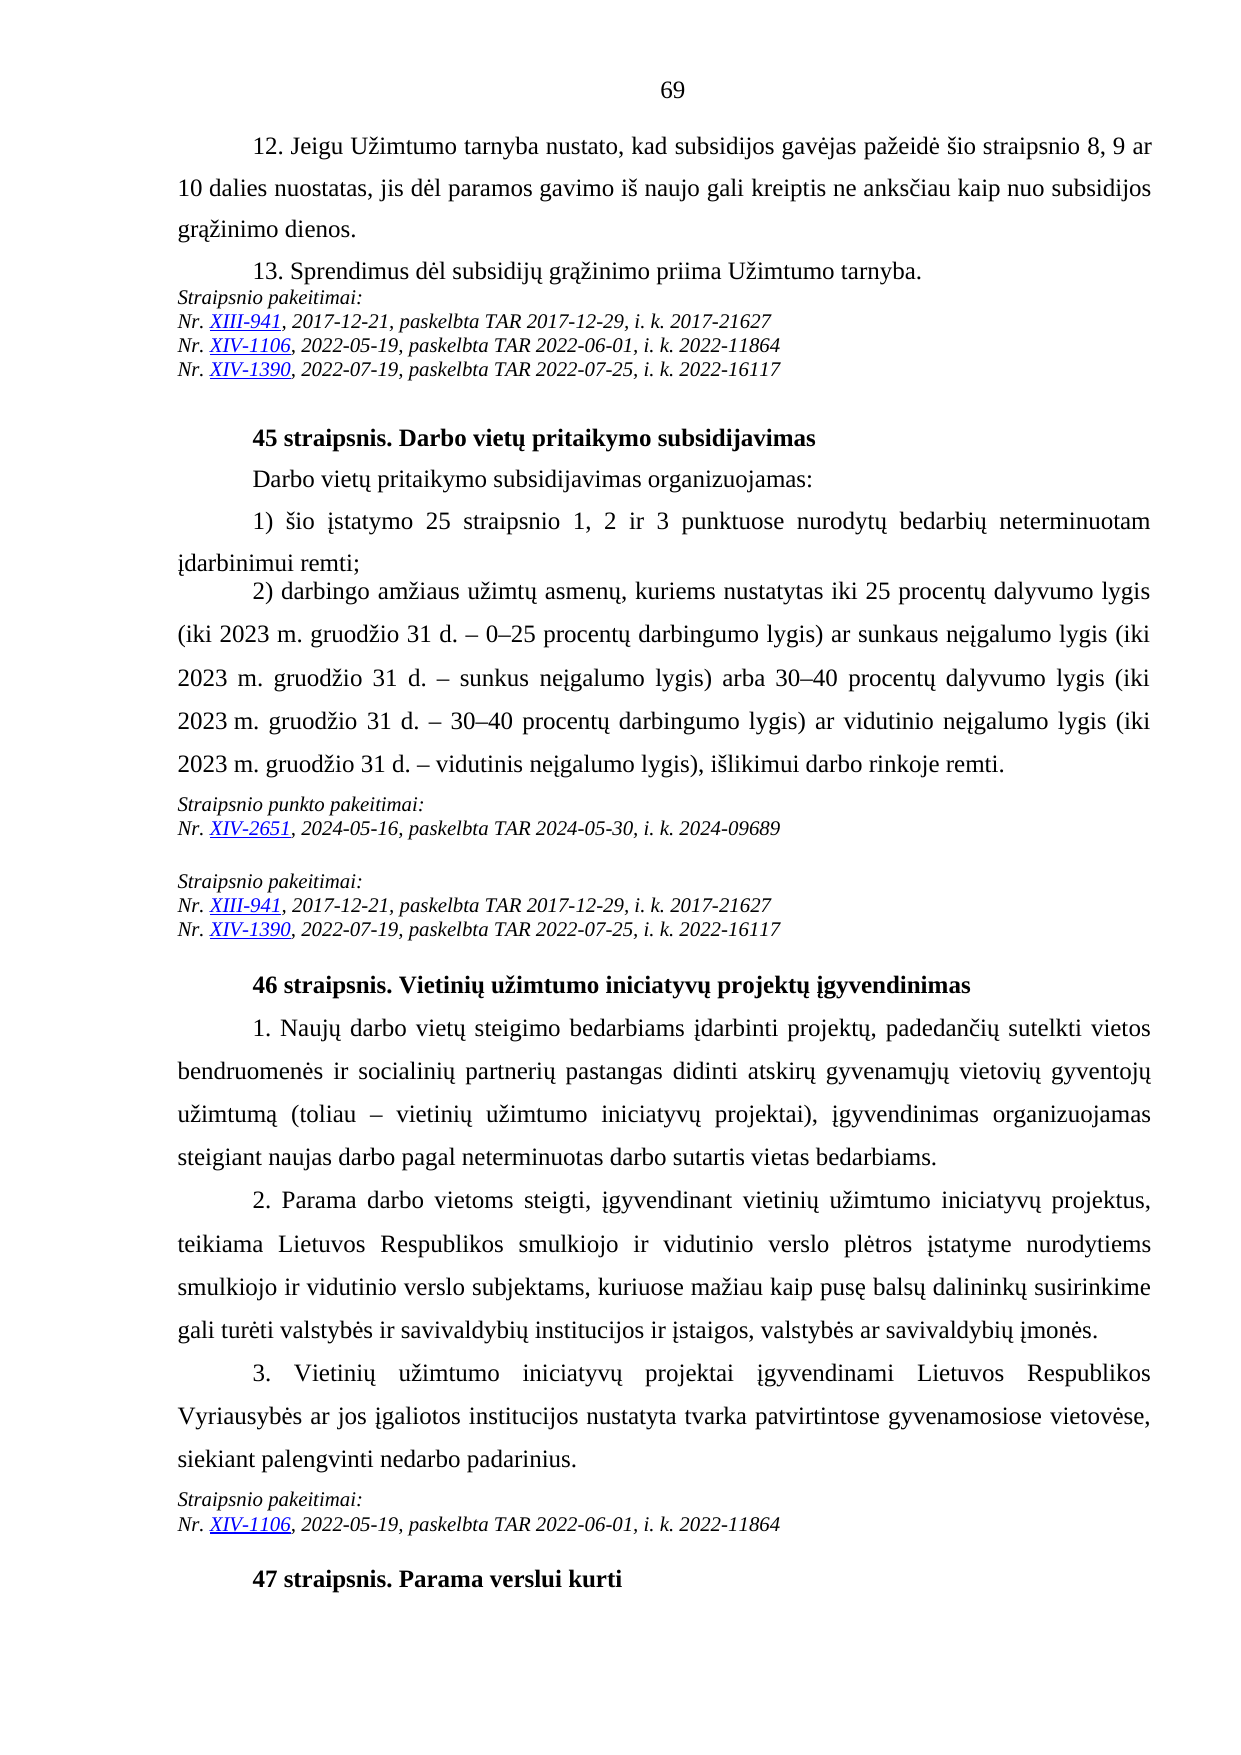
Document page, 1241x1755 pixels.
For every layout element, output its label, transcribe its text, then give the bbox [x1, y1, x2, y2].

text Nr. XIV-1106, 2022-05-19, paskelbta TAR 2022-06-01, i. k. 2022-11864 [177, 333, 1152, 357]
text 2) darbingo amžiaus užimtų asmenų, kuriems nustatytas iki 25 procentų dalyvumo lygis (iki 2023 m. gruodžio 31 d. – 0–25 procentų darbingumo lygis) ar sunkaus neįgalumo lygis (iki 2023 m. gruodžio 31 d. – sunkus neįgalumo lygis) arba 30–40 procentų dalyvumo lygis (iki 2023 m. gruodžio 31 d. – 30–40 procentų darbingumo lygis) ar vidutinio neįgalumo lygis (iki 2023 m. gruodžio 31 d. – vidutinis neįgalumo lygis), išlikimui darbo rinkoje remti. [177, 576, 1152, 778]
text Nr. XIV-2651, 2024-05-16, paskelbta TAR 2024-05-30, i. k. 2024-09689 [177, 816, 1152, 840]
text Straipsnio pakeitimai: [177, 1487, 1152, 1511]
text 1. Naujų darbo vietų steigimo bedarbiams įdarbinti projektų, padedančių sutelkti vietos bendruomenės ir socialinių partnerių pastangas didinti atskirų gyvenamųjų vietovių gyventojų užimtumą (toliau – vietinių užimtumo iniciatyvų projektai), įgyvendinimas organizuojamas steigiant naujas darbo pagal neterminuotas darbo sutartis vietas bedarbiams. [177, 1013, 1152, 1171]
text Nr. XIII-941, 2017-12-21, paskelbta TAR 2017-12-29, i. k. 2017-21627 [177, 893, 1152, 917]
text Nr. XIV-1106, 2022-05-19, paskelbta TAR 2022-06-01, i. k. 2022-11864 [177, 1511, 1152, 1536]
text Nr. XIV-1390, 2022-07-19, paskelbta TAR 2022-07-25, i. k. 2022-16117 [177, 917, 1152, 941]
text 13. Sprendimus dėl subsidijų grąžinimo priima Užimtumo tarnyba. [177, 243, 1152, 285]
text 45 straipsnis. Darbo vietų pritaikymo subsidijavimas [177, 410, 1152, 451]
text Nr. XIV-1390, 2022-07-19, paskelbta TAR 2022-07-25, i. k. 2022-16117 [177, 357, 1152, 381]
text Nr. XIII-941, 2017-12-21, paskelbta TAR 2017-12-29, i. k. 2017-21627 [177, 309, 1152, 333]
text 47 straipsnis. Parama verslui kurti [177, 1564, 1152, 1593]
text Darbo vietų pritaikymo subsidijavimas organizuojamas: [177, 451, 1152, 493]
text 1) šio įstatymo 25 straipsnio 1, 2 ir 3 punktuose nurodytų bedarbių neterminuotam įdarbinimui remti; [177, 493, 1152, 576]
text Straipsnio punkto pakeitimai: [177, 792, 1152, 816]
text 46 straipsnis. Vietinių užimtumo iniciatyvų projektų įgyvendinimas [177, 970, 1152, 999]
text 3. Vietinių užimtumo iniciatyvų projektai įgyvendinami Lietuvos Respublikos Vyriausybės ar jos įgaliotos institucijos nustatyta tvarka patvirtintose gyvenamosiose vietovėse, siekiant palengvinti nedarbo padarinius. [177, 1358, 1152, 1473]
text Straipsnio pakeitimai: [177, 285, 1152, 309]
text 12. Jeigu Užimtumo tarnyba nustato, kad subsidijos gavėjas pažeidė šio straipsnio 8, 9 ar 10 dalies nuostatas, jis dėl paramos gavimo iš naujo gali kreiptis ne anksčiau kaip nuo subsidijos grąžinimo dienos. [177, 118, 1152, 243]
text Straipsnio pakeitimai: [177, 869, 1152, 893]
text 2. Parama darbo vietoms steigti, įgyvendinant vietinių užimtumo iniciatyvų projektus, teikiama Lietuvos Respublikos smulkiojo ir vidutinio verslo plėtros įstatyme nurodytiems smulkiojo ir vidutinio verslo subjektams, kuriuose mažiau kaip pusę balsų dalininkų susirinkime gali turėti valstybės ir savivaldybių institucijos ir įstaigos, valstybės ar savivaldybių įmonės. [177, 1186, 1152, 1344]
